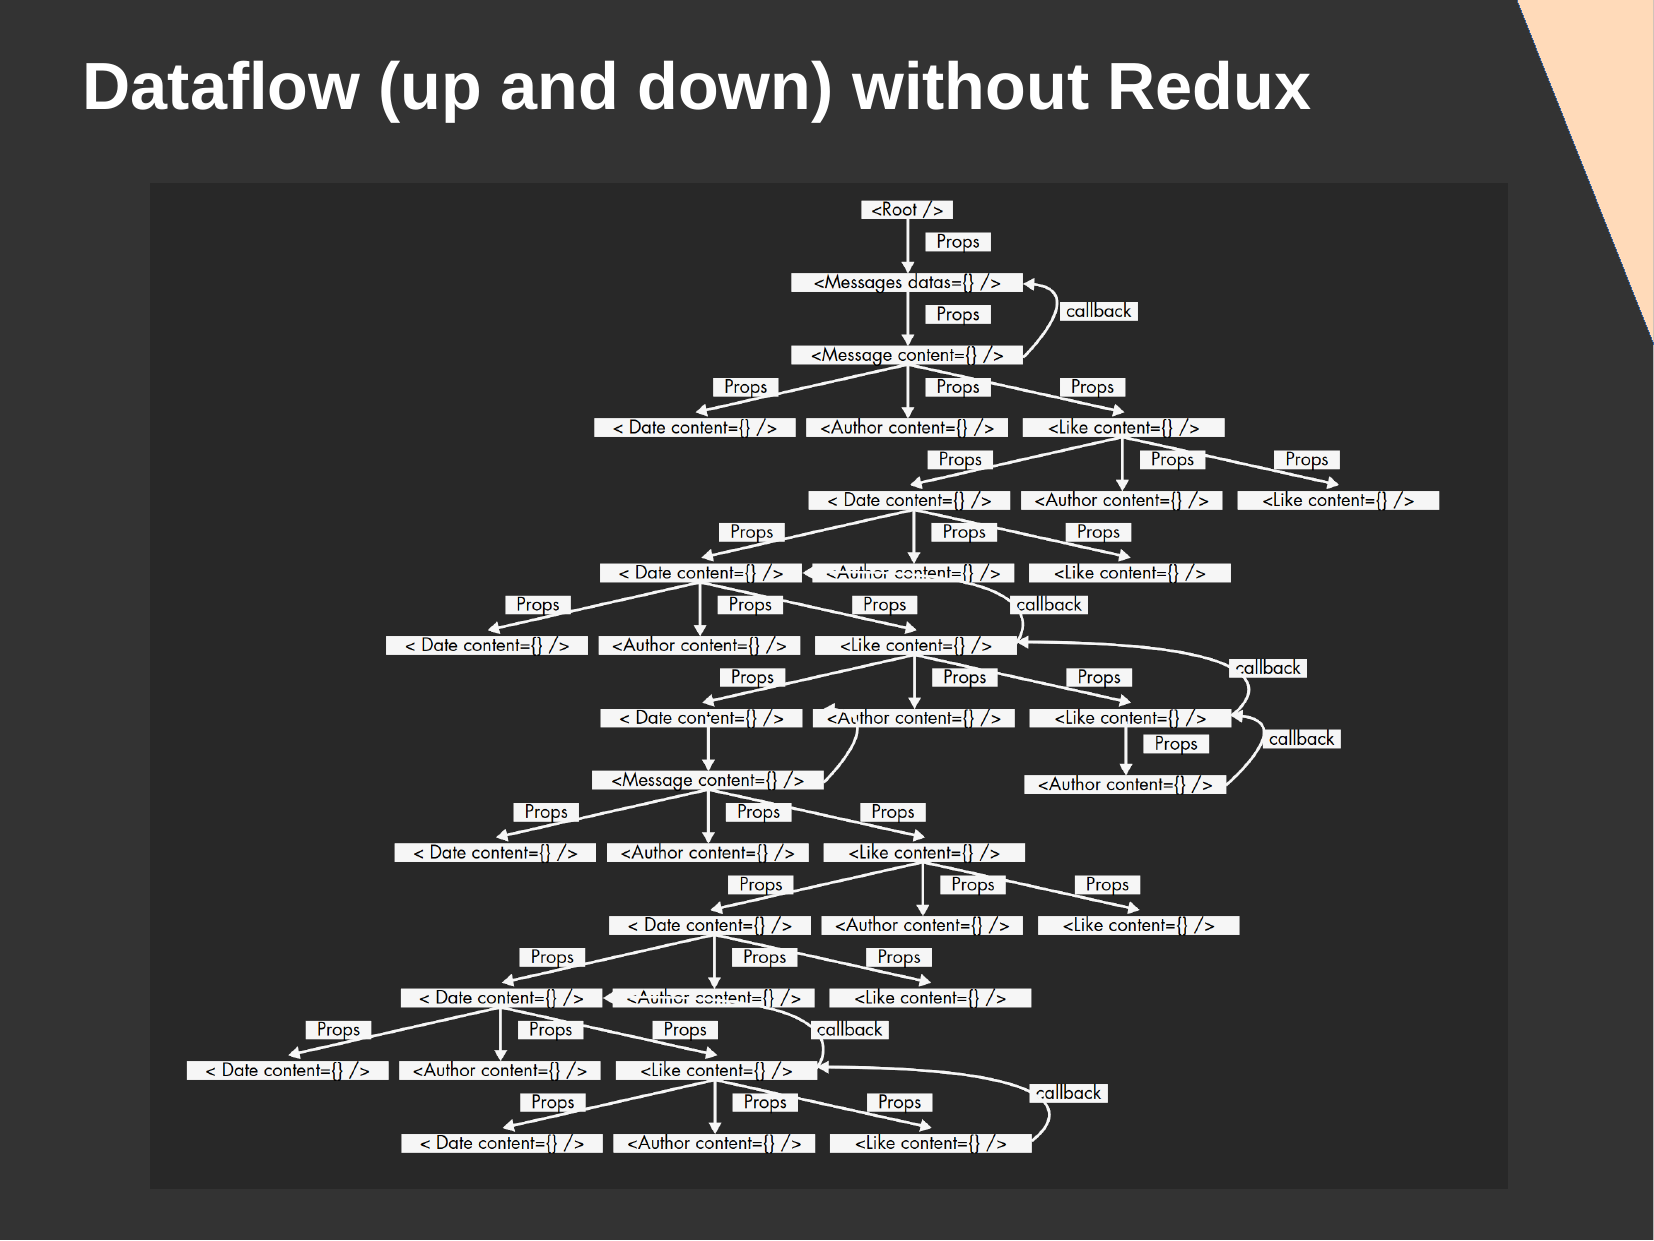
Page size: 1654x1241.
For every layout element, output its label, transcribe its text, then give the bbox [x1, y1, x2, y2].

title Dataflow (up and down) without Redux [82, 49, 1366, 199]
picture [150, 183, 1508, 1189]
text_box [1517, 0, 1654, 345]
